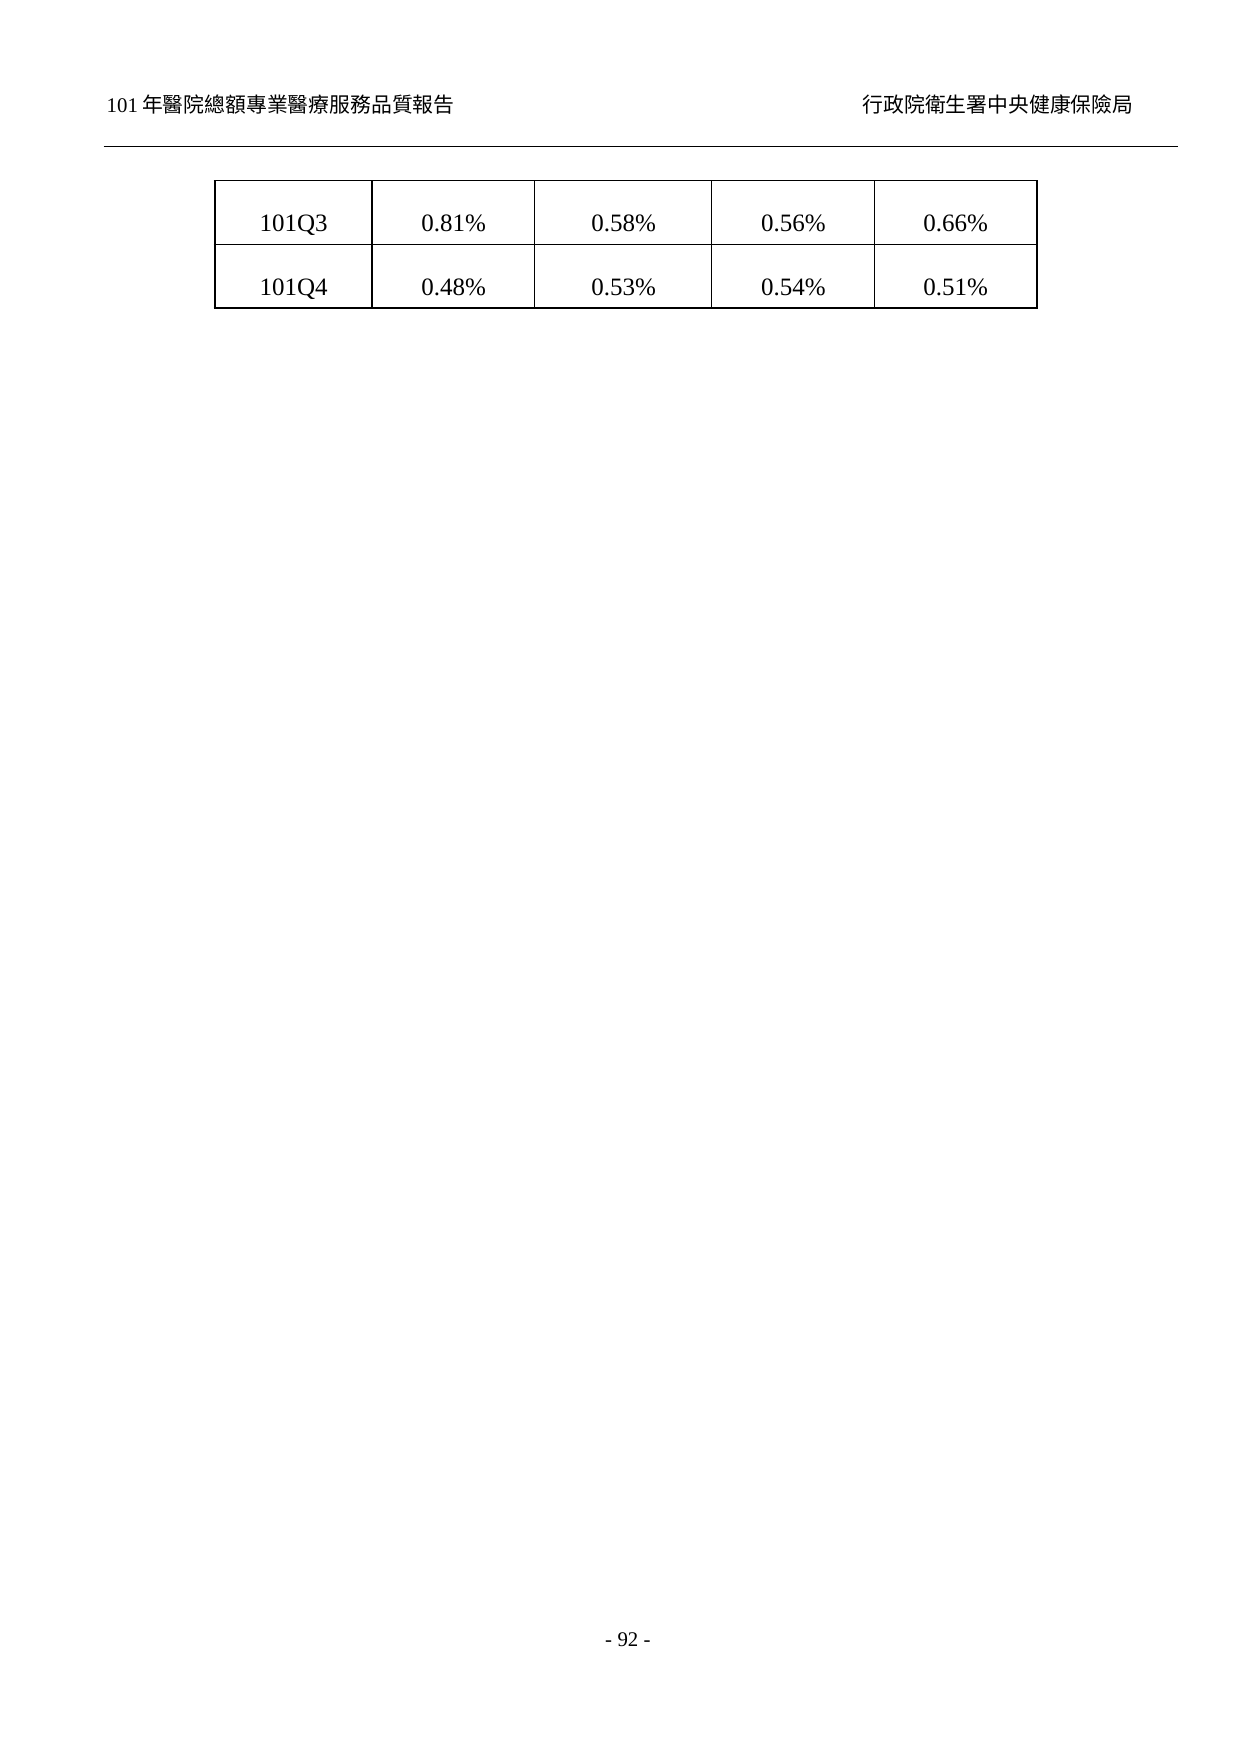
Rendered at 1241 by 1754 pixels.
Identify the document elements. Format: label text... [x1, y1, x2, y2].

table_cell 101Q3 [216, 181, 371, 244]
table_cell 0.53% [535, 245, 711, 307]
table_cell 0.66% [875, 181, 1036, 244]
table_cell 0.58% [535, 181, 711, 244]
table_cell 0.56% [712, 181, 874, 244]
table_cell 0.81% [373, 181, 534, 244]
table_cell 0.51% [875, 245, 1036, 307]
table_cell 101Q4 [216, 245, 371, 307]
table_cell 0.54% [712, 245, 874, 307]
table_cell 0.48% [373, 245, 534, 307]
